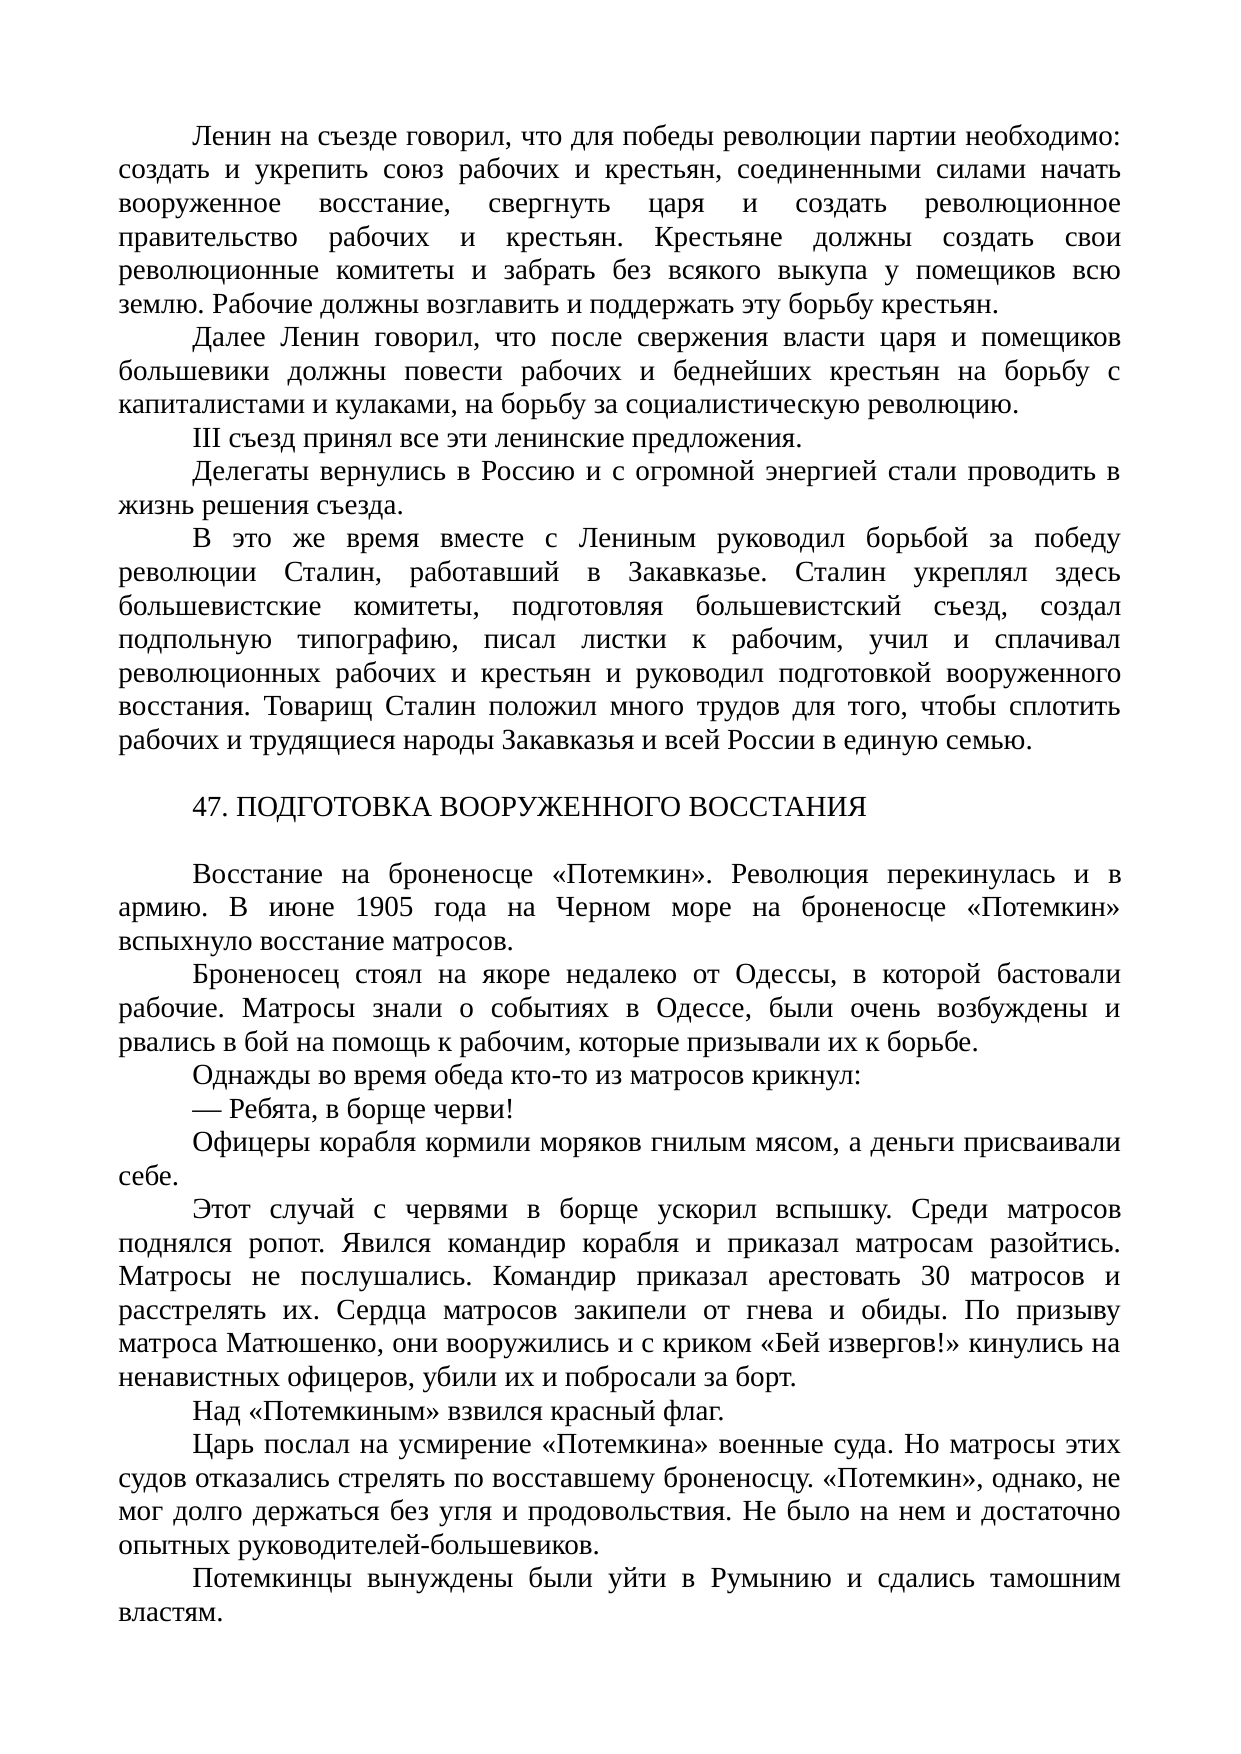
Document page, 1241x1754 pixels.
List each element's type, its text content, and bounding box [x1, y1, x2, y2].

text Офицеры корабля кормили моряков гнилым мясом, а деньги присваивали себе. [118, 1124, 1122, 1191]
text 47. ПОДГОТОВКА ВООРУЖЕННОГО ВОССТАНИЯ [118, 789, 1122, 822]
text — Ребята, в борще черви! [118, 1091, 1122, 1124]
text III съезд принял все эти ленинские предложения. [118, 420, 1122, 453]
text Восстание на броненосце «Потемкин». Революция перекинулась и в армию. В июне 1905 года на Черном море на броненосце «Потемкин» вспыхнуло восстание матросов. [118, 856, 1122, 957]
text Делегаты вернулись в Россию и с огромной энергией стали проводить в жизнь решения съезда. [118, 453, 1122, 521]
text Ленин на съезде говорил, что для победы революции партии необходимо: создать и укрепить союз рабочих и крестьян, соединенными силами начать вооруженное восстание, свергнуть царя и создать революционное правительство рабочих и крестьян. Крестьяне должны создать свои революционные комитеты и забрать без всякого выкупа у помещиков всю землю. Рабочие должны возглавить и поддержать эту борьбу крестьян. [118, 118, 1122, 319]
text Этот случай с червями в борще ускорил вспышку. Среди матросов поднялся ропот. Явился командир корабля и приказал матросам разойтись. Матросы не послушались. Командир приказал арестовать 30 матросов и расстрелять их. Сердца матросов закипели от гнева и обиды. По призыву матроса Матюшенко, они вооружились и с криком «Бей извергов!» кинулись на ненавистных офицеров, убили их и побросали за борт. [118, 1191, 1122, 1393]
text Потемкинцы вынуждены были уйти в Румынию и сдались тамошним властям. [118, 1560, 1122, 1627]
text Над «Потемкиным» взвился красный флаг. [118, 1393, 1122, 1426]
text Царь послал на усмирение «Потемкина» военные суда. Но матросы этих судов отказались стрелять по восставшему броненосцу. «Потемкин», однако, не мог долго держаться без угля и продовольствия. Не было на нем и достаточно опытных руководителей-большевиков. [118, 1426, 1122, 1560]
text Далее Ленин говорил, что после свержения власти царя и помещиков большевики должны повести рабочих и беднейших крестьян на борьбу с капиталистами и кулаками, на борьбу за социалистическую революцию. [118, 319, 1122, 420]
text В это же время вместе с Лениным руководил борьбой за победу революции Сталин, работавший в Закавказье. Сталин укреплял здесь большевистские комитеты, подготовляя большевистский съезд, создал подпольную типографию, писал листки к рабочим, учил и сплачивал революционных рабочих и крестьян и руководил подготовкой вооруженного восстания. Товарищ Сталин положил много трудов для того, чтобы сплотить рабочих и трудящиеся народы Закавказья и всей России в единую семью. [118, 521, 1122, 755]
text Однажды во время обеда кто-то из матросов крикнул: [118, 1057, 1122, 1091]
text Броненосец стоял на якоре недалеко от Одессы, в которой бастовали рабочие. Матросы знали о событиях в Одессе, были очень возбуждены и рвались в бой на помощь к рабочим, которые призывали их к борьбе. [118, 957, 1122, 1057]
